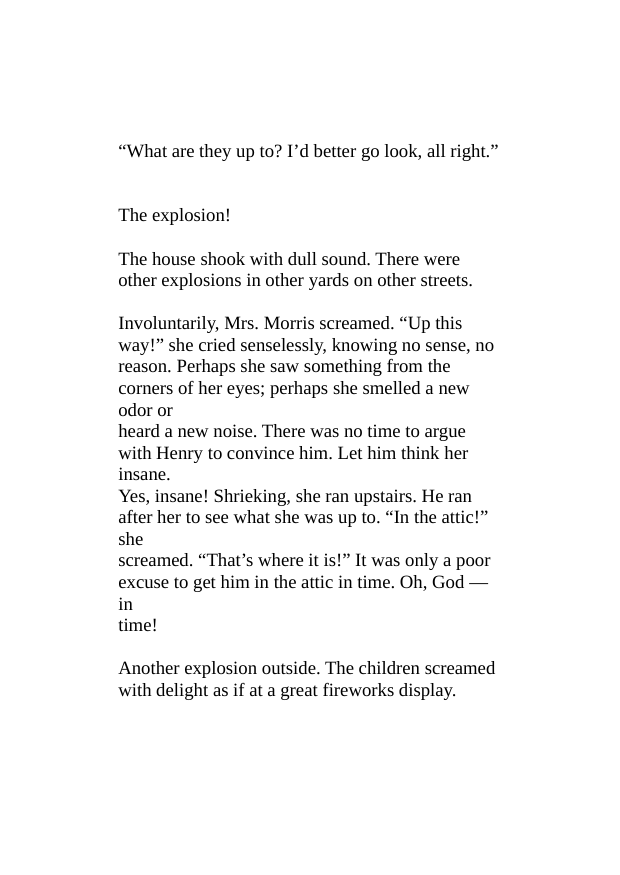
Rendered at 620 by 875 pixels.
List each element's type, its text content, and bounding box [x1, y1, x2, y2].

text “What are they up to? I’d better go look, all right.” The explosion! The house shook with dull sound. There were other explosions in other yards on other streets. Involuntarily, Mrs. Morris screamed. “Up this way!” she cried senselessly, knowing no sense, no reason. Perhaps she saw something from the corners of her eyes; perhaps she smelled a new odor or heard a new noise. There was no time to argue with Henry to convince him. Let him think her insane. Yes, insane! Shrieking, she ran upstairs. He ran after her to see what she was up to. “In the attic!” she screamed. “That’s where it is!” It was only a poor excuse to get him in the attic in time. Oh, God — in time! Another explosion outside. The children screamed with delight as if at a great fireworks display. [118, 118, 501, 700]
